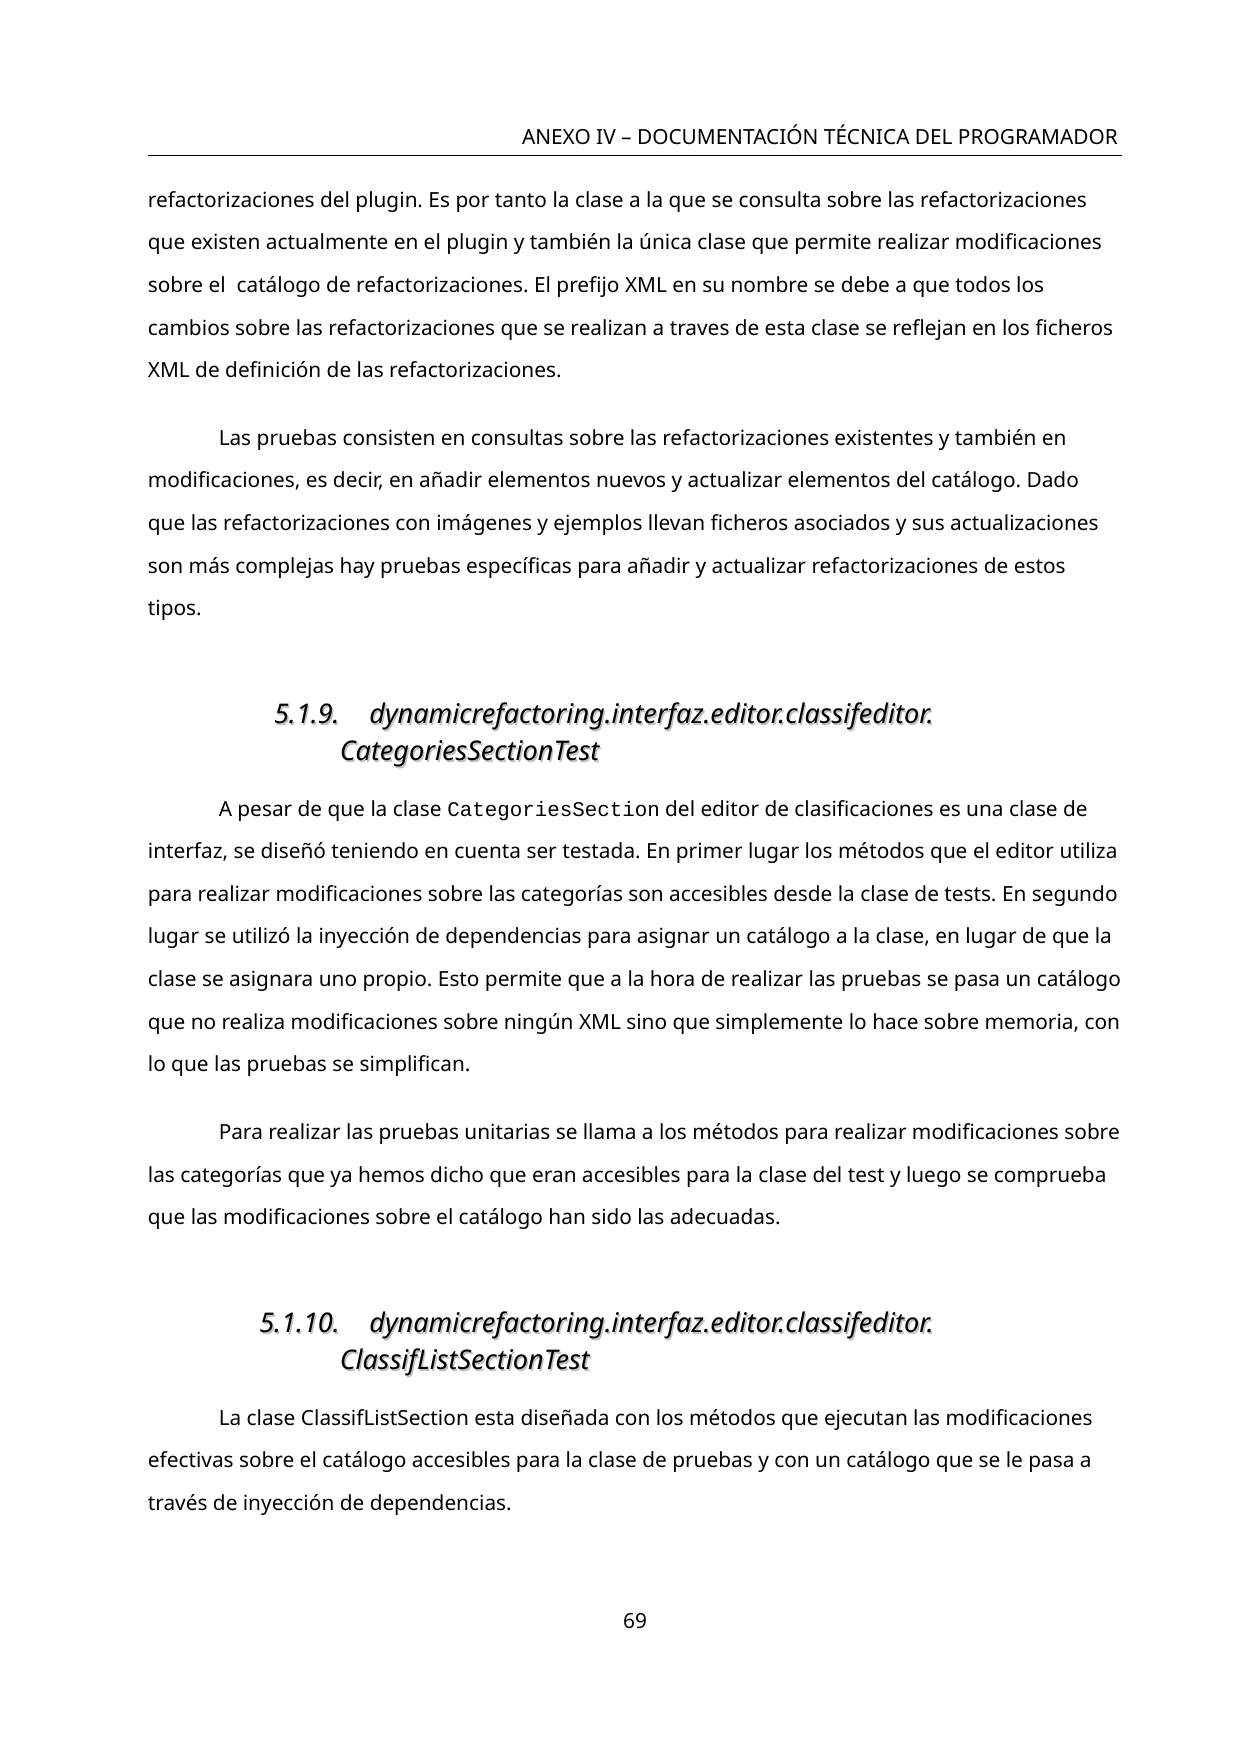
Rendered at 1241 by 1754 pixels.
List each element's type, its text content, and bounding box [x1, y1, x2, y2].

text refactorizaciones del plugin. Es por tanto la clase a la que se consulta sobre las refactorizaciones que existen actualmente en el plugin y también la única clase que permite realizar modificaciones sobre el catálogo de refactorizaciones. El prefijo XML en su nombre se debe a que todos los cambios sobre las refactorizaciones que se realizan a traves de esta clase se reflejan en los ficheros XML de definición de las refactorizaciones. [148, 185, 1122, 384]
text Para realizar las pruebas unitarias se llama a los métodos para realizar modificaciones sobre las categorías que ya hemos dicho que eran accesibles para la clase del test y luego se comprueba que las modificaciones sobre el catálogo han sido las adecuadas. [148, 1117, 1122, 1231]
text A pesar de que la clase CategoriesSection del editor de clasificaciones es una clase de interfaz, se diseñó teniendo en cuenta ser testada. En primer lugar los métodos que el editor utiliza para realizar modificaciones sobre las categorías son accesibles desde la clase de tests. En segundo lugar se utilizó la inyección de dependencias para asignar un catálogo a la clase, en lugar de que la clase se asignara uno propio. Esto permite que a la hora de realizar las pruebas se pasa un catálogo que no realiza modificaciones sobre ningún XML sino que simplemente lo hace sobre memoria, con lo que las pruebas se simplifican. [148, 794, 1122, 1078]
text La clase ClassifListSection esta diseñada con los métodos que ejecutan las modificaciones efectivas sobre el catálogo accesibles para la clase de pruebas y con un catálogo que se le pasa a través de inyección de dependencias. [148, 1403, 1122, 1516]
subtitle dynamicrefactoring.interfaz.editor.classifeditor. CategoriesSectionTest [339, 695, 1122, 769]
text Las pruebas consisten en consultas sobre las refactorizaciones existentes y también en modificaciones, es decir, en añadir elementos nuevos y actualizar elementos del catálogo. Dado que las refactorizaciones con imágenes y ejemplos llevan ficheros asociados y sus actualizaciones son más complejas hay pruebas específicas para añadir y actualizar refactorizaciones de estos tipos. [148, 423, 1122, 622]
subtitle dynamicrefactoring.interfaz.editor.classifeditor. ClassifListSectionTest [339, 1304, 1122, 1378]
